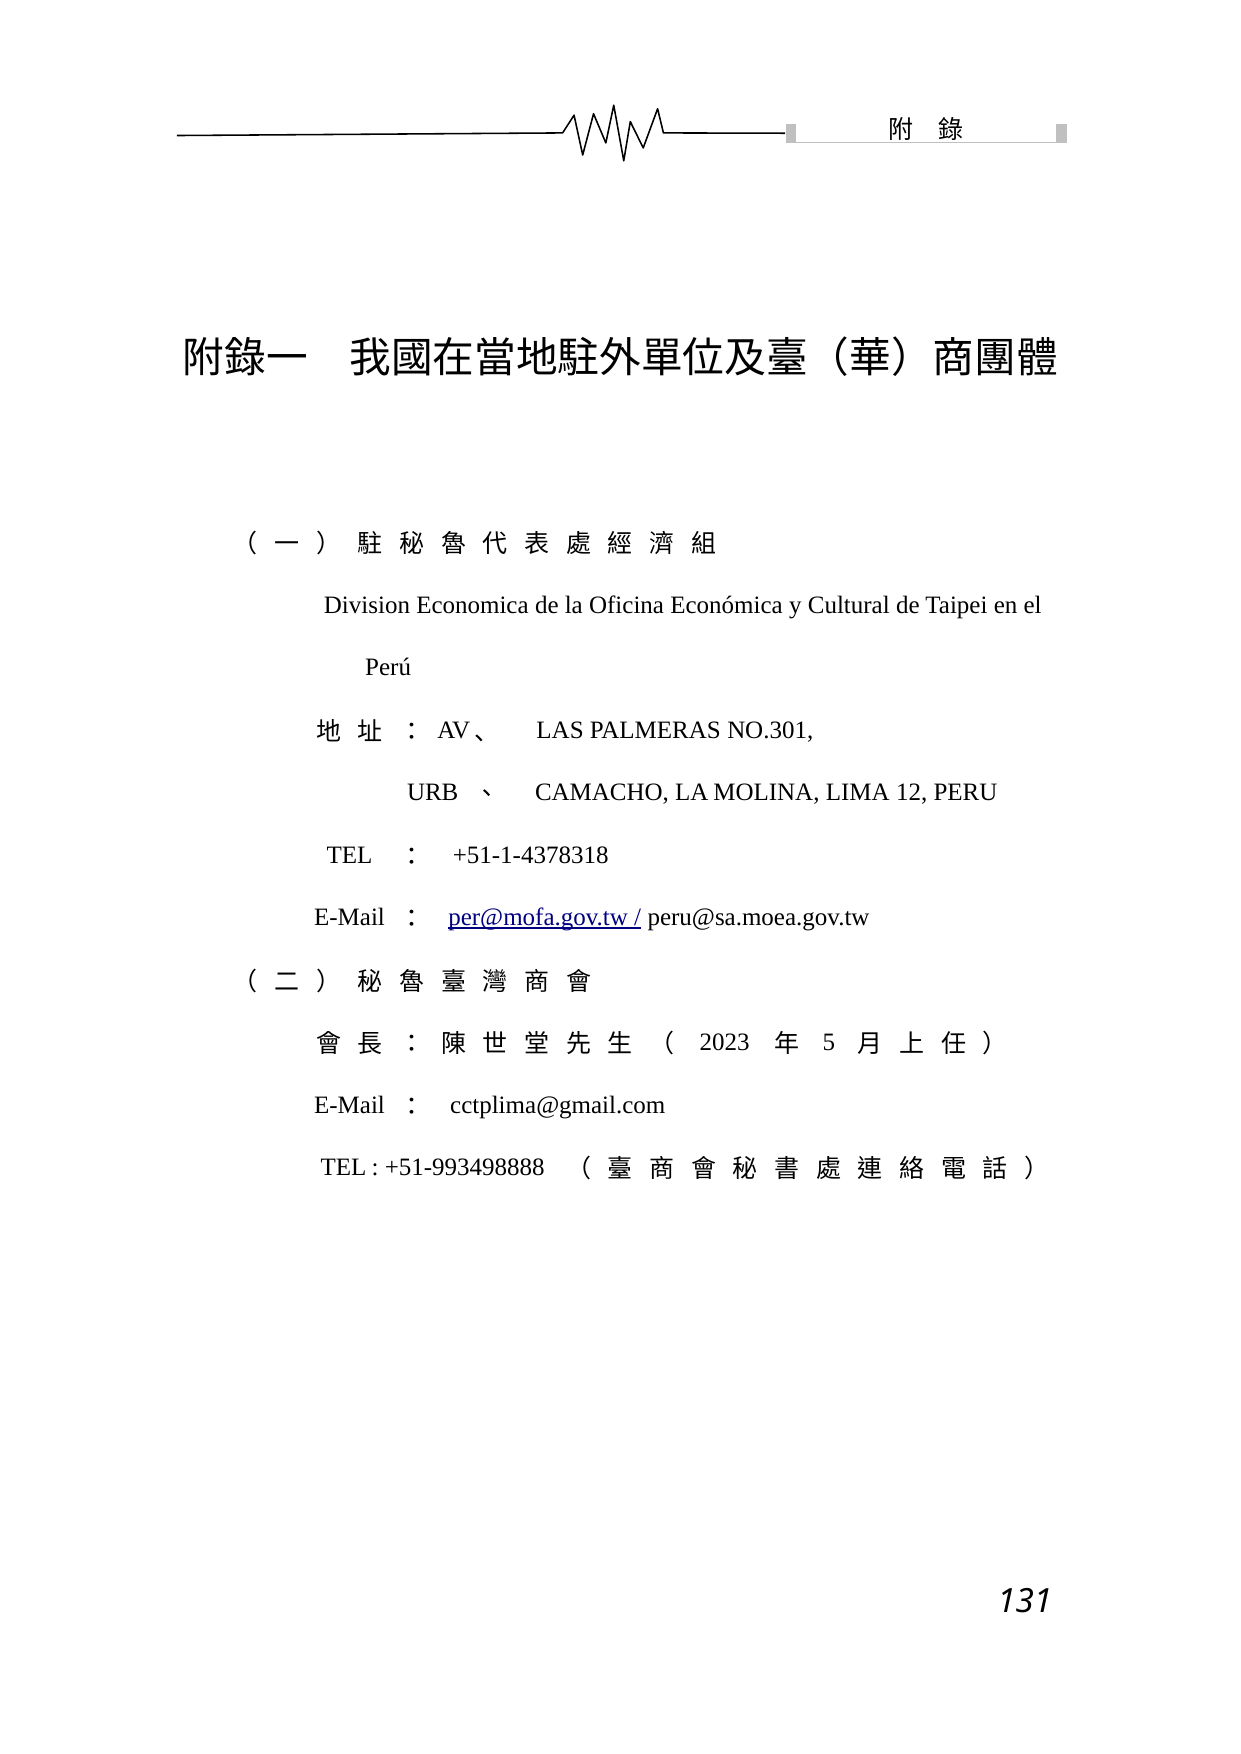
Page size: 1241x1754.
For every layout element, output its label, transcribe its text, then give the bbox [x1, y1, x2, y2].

text 會長：陳世堂先生（2023年5月上任） [281, 1000, 1058, 1063]
text TEL：+51-1-4378318 [281, 813, 1058, 875]
text TEL : +51-993498888（臺商會秘書處連絡電話） [281, 1125, 1058, 1188]
text （一）駐秘魯代表處經濟組 [207, 500, 1058, 563]
text Division Economica de la Oficina Económica y Cultural de Taipei en el Perú [281, 563, 1058, 688]
text 附錄一 我國在當地駐外單位及臺（華）商團體 [183, 313, 1058, 375]
text 地址：AV、LAS PALMERAS NO.301, URB、CAMACHO, LA MOLINA, LIMA 12, PERU [281, 688, 1058, 813]
text （二）秘魯臺灣商會 [207, 938, 1058, 1000]
text E-Mail：per@mofa.gov.tw / peru@sa.moea.gov.tw [281, 875, 1058, 938]
text E-Mail：cctplima@gmail.com [281, 1063, 1058, 1125]
